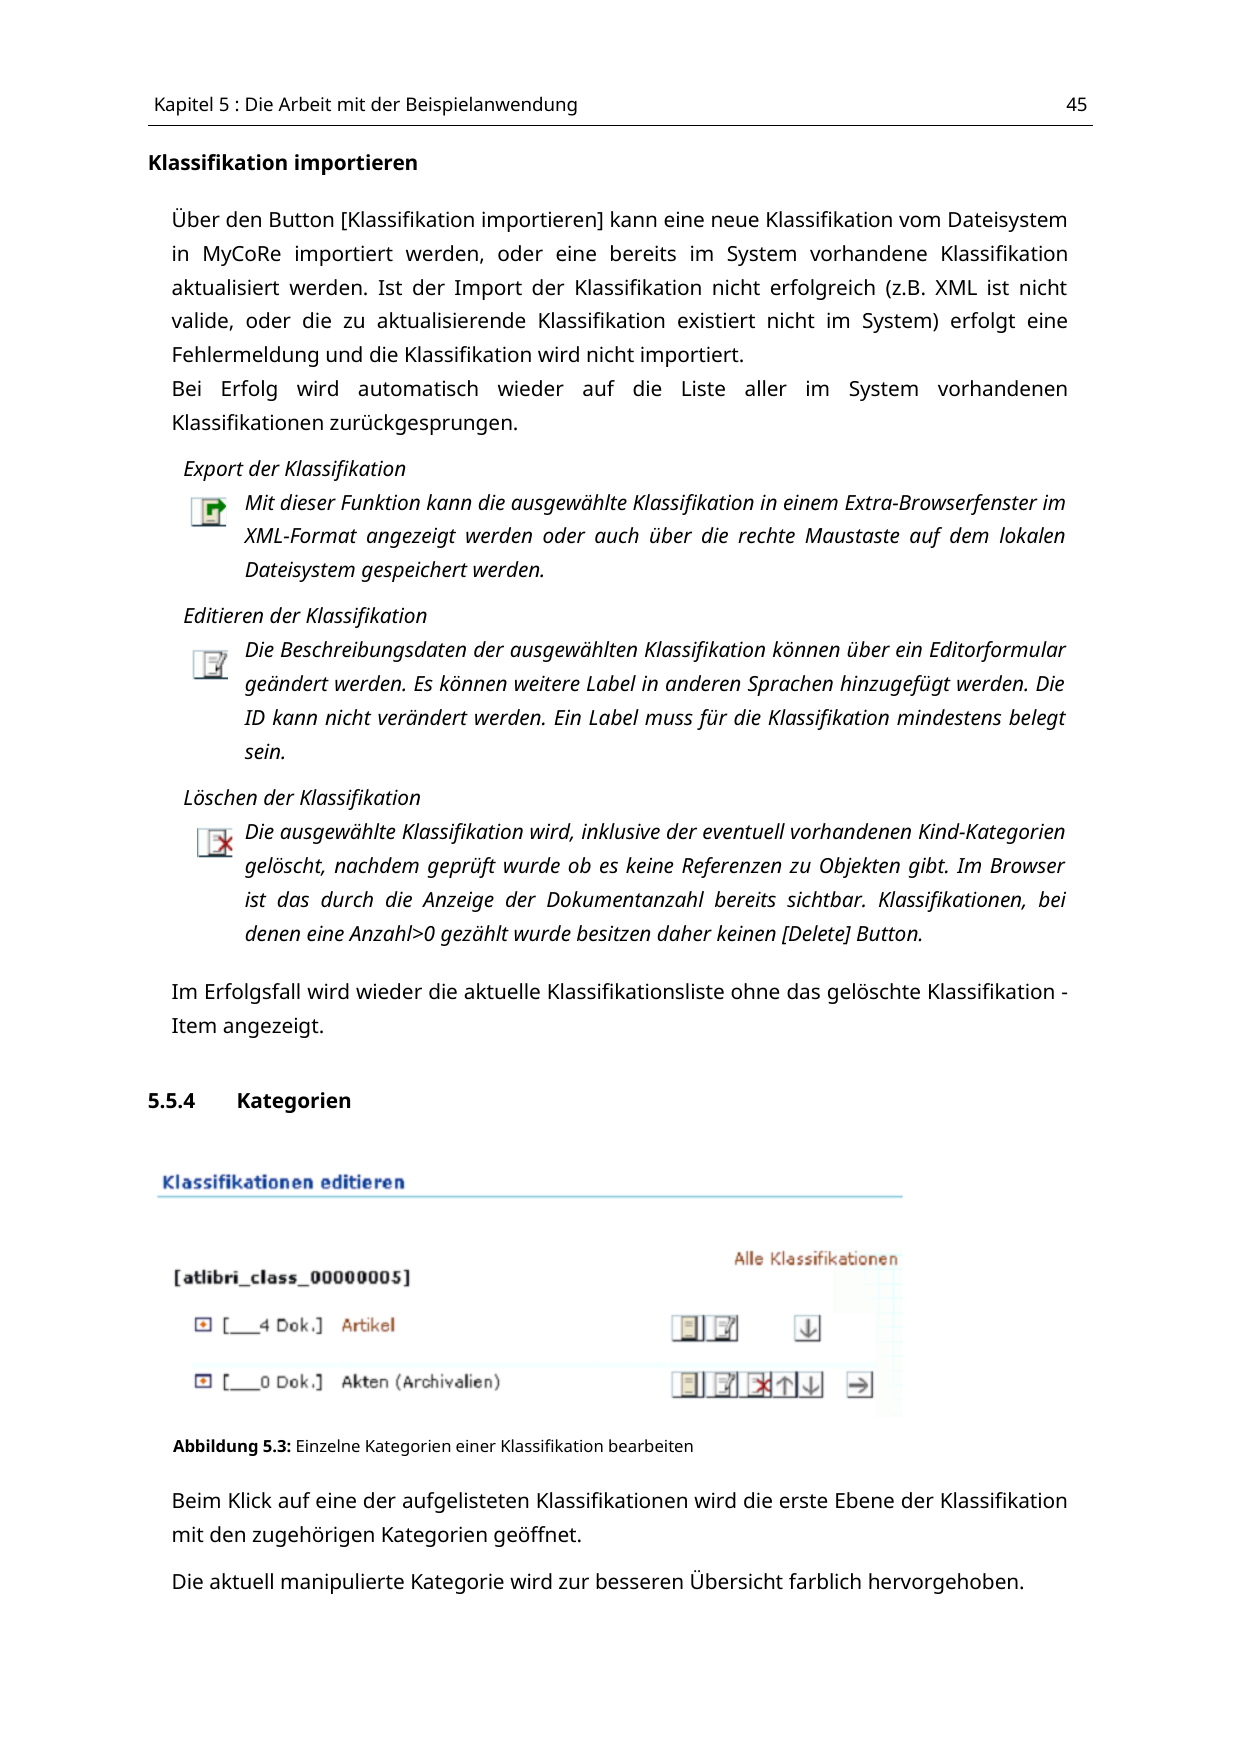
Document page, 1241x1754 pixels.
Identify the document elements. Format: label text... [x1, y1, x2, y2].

text Abbildung 5.3: Einzelne Kategorien einer Klassifikation bearbeiten [173, 1418, 1067, 1457]
text Im Erfolgsfall wird wieder die aktuelle Klassifikationsliste ohne das gelöschte Klassifikation - Item angezeigt. [171, 977, 1069, 1039]
list Export der Klassifikation Mit dieser Funktion kann die ausgewählte Klassifikation in einem Extra-Browserfenster im XML-Format angezeigt werden oder auch über die rechte Maustaste auf dem lokalen Dateisystem gespeichert werden. [183, 454, 1069, 583]
picture [149, 1167, 903, 1418]
text Beim Klick auf eine der aufgelisteten Klassifikationen wird die erste Ebene der Klassifikation mit den zugehörigen Kategorien geöffnet. [149, 1132, 1091, 1549]
list Löschen der Klassifikation Die ausgewählte Klassifikation wird, inklusive der eventuell vorhandenen Kind-Kategorien gelöscht, nachdem geprüft wurde ob es keine Referenzen zu Objekten gibt. Im Browser ist das durch die Anzeige der Dokumentanzahl bereits sichtbar. Klassifikationen, bei denen eine Anzahl>0 gezählt wurde besitzen daher keinen [Delete] Button. [183, 783, 1069, 947]
text Über den Button [Klassifikation importieren] kann eine neue Klassifikation vom Dateisystem in MyCoRe importiert werden, oder eine bereits im System vorhandene Klassifikation aktualisiert werden. Ist der Import der Klassifikation nicht erfolgreich (z.B. XML ist nicht valide, oder die zu aktualisierende Klassifikation existiert nicht im System) erfolgt eine Fehlermeldung und die Klassifikation wird nicht importiert. Bei Erfolg wird automatisch wieder auf die Liste aller im System vorhandenen Klassifikationen zurückgesprungen. [171, 205, 1069, 436]
text Die aktuell manipulierte Kategorie wird zur besseren Übersicht farblich hervorgehoben. [171, 1567, 1069, 1595]
list Editieren der Klassifikation Die Beschreibungsdaten der ausgewählten Klassifikation können über ein Editorformular geändert werden. Es können weitere Label in anderen Sprachen hinzugefügt werden. Die ID kann nicht verändert werden. Ein Label muss für die Klassifikation mindestens belegt sein. [183, 602, 1069, 765]
subtitle Kategorien [148, 1086, 1092, 1114]
subtitle Klassifikation importieren [148, 148, 1092, 176]
